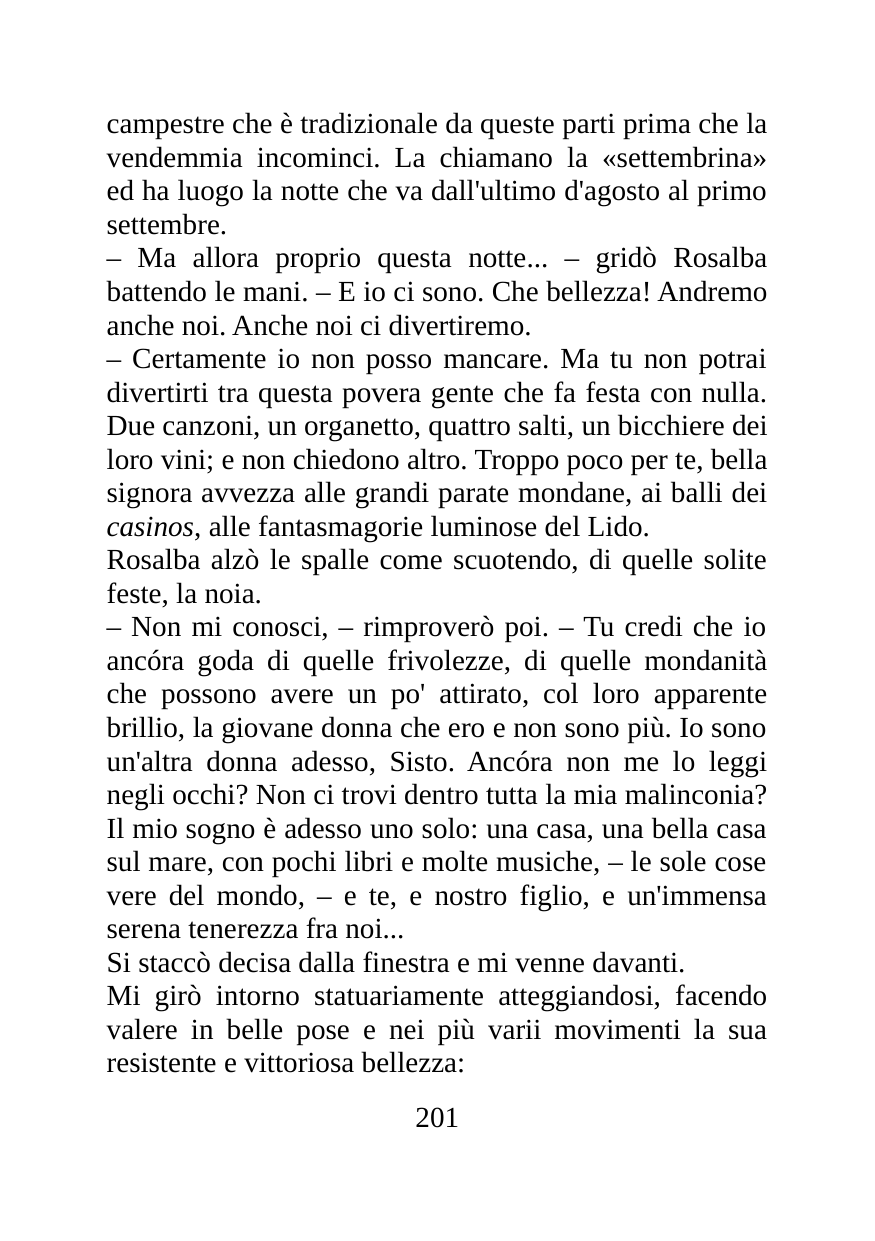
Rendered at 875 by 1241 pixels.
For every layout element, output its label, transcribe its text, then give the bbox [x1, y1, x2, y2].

text Si staccò decisa dalla finestra e mi venne davanti. [106, 945, 768, 978]
text – Certamente io non posso mancare. Ma tu non potrai divertirti tra questa povera gente che fa festa con nulla. Due canzoni, un organetto, quattro salti, un bicchiere dei loro vini; e non chiedono altro. Troppo poco per te, bella signora avvezza alle grandi parate mondane, ai balli dei casinos, alle fantasmagorie luminose del Lido. [106, 341, 768, 542]
text campestre che è tradizionale da queste parti prima che la vendemmia incominci. La chiamano la «settembrina» ed ha luogo la notte che va dall'ultimo d'agosto al primo settembre. [106, 106, 768, 241]
text – Non mi conosci, – rimproverò poi. – Tu credi che io ancóra goda di quelle frivolezze, di quelle mondanità che possono avere un po' attirato, col loro apparente brillio, la giovane donna che ero e non sono più. Io sono un'altra donna adesso, Sisto. Ancóra non me lo leggi negli occhi? Non ci trovi dentro tutta la mia malinconia? Il mio sogno è adesso uno solo: una casa, una bella casa sul mare, con pochi libri e molte musiche, – le sole cose vere del mondo, – e te, e nostro figlio, e un'immensa serena tenerezza fra noi... [106, 609, 768, 945]
text Rosalba alzò le spalle come scuotendo, di quelle solite feste, la noia. [106, 542, 768, 609]
text – Ma allora proprio questa notte... – gridò Rosalba battendo le mani. – E io ci sono. Che bellezza! Andremo anche noi. Anche noi ci divertiremo. [106, 241, 768, 341]
text Mi girò intorno statuariamente atteggiandosi, facendo valere in belle pose e nei più varii movimenti la sua resistente e vittoriosa bellezza: [106, 978, 768, 1079]
